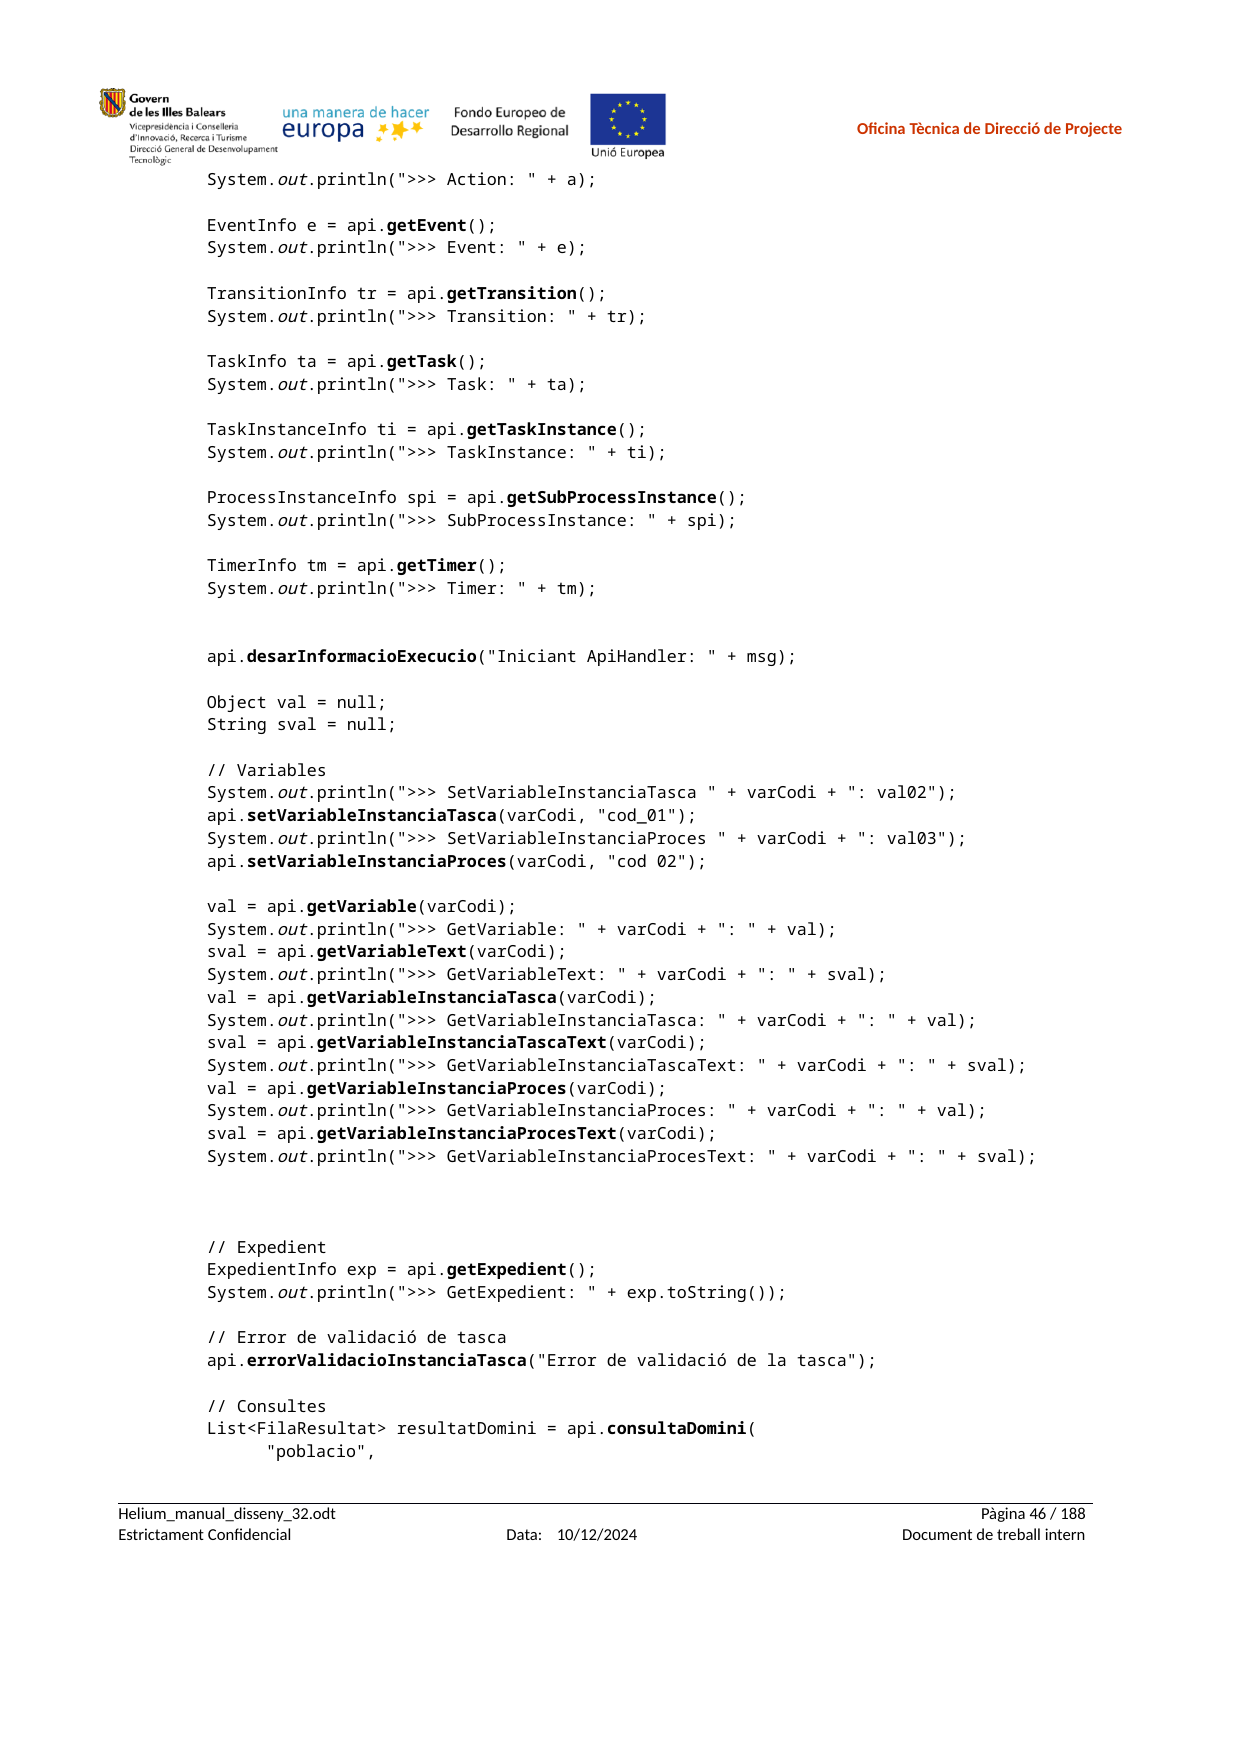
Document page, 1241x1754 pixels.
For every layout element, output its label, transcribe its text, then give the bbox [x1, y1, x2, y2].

text TimerInfo tm = api.getTimer(); [118, 554, 1122, 577]
text System.out.println(">>> GetVariableInstanciaProcesText: " + varCodi + ": " + sval); [118, 1144, 1122, 1167]
text System.out.println(">>> SubProcessInstance: " + spi); [118, 508, 1122, 531]
text System.out.println(">>> SetVariableInstanciaTasca " + varCodi + ": val02"); [118, 781, 1122, 804]
text String sval = null; [118, 713, 1122, 736]
text System.out.println(">>> Event: " + e); [118, 236, 1122, 259]
text api.setVariableInstanciaProces(varCodi, "cod 02"); [118, 849, 1122, 872]
text System.out.println(">>> Timer: " + tm); [118, 577, 1122, 599]
text System.out.println(">>> GetExpedient: " + exp.toString()); [118, 1281, 1122, 1303]
text System.out.println(">>> TaskInstance: " + ti); [118, 440, 1122, 463]
text System.out.println(">>> Task: " + ta); [118, 372, 1122, 395]
text System.out.println(">>> GetVariableInstanciaProces: " + varCodi + ": " + val); [118, 1099, 1122, 1122]
text val = api.getVariable(varCodi); [118, 894, 1122, 917]
text api.errorValidacioInstanciaTasca("Error de validació de la tasca"); [118, 1349, 1122, 1371]
text ProcessInstanceInfo spi = api.getSubProcessInstance(); [118, 486, 1122, 508]
text System.out.println(">>> Action: " + a); [118, 168, 1122, 191]
text // Consultes [118, 1394, 1122, 1417]
text api.desarInformacioExecucio("Iniciant ApiHandler: " + msg); [118, 645, 1122, 667]
text sval = api.getVariableInstanciaTascaText(varCodi); [118, 1031, 1122, 1053]
text // Expedient [118, 1235, 1122, 1258]
text sval = api.getVariableInstanciaProcesText(varCodi); [118, 1122, 1122, 1144]
text "poblacio", [118, 1439, 1122, 1462]
text val = api.getVariableInstanciaProces(varCodi); [118, 1076, 1122, 1099]
text // Error de validació de tasca [118, 1326, 1122, 1349]
text List<FilaResultat> resultatDomini = api.consultaDomini( [118, 1417, 1122, 1439]
text System.out.println(">>> Transition: " + tr); [118, 304, 1122, 327]
text System.out.println(">>> GetVariableText: " + varCodi + ": " + sval); [118, 963, 1122, 985]
text Object val = null; [118, 690, 1122, 713]
text System.out.println(">>> SetVariableInstanciaProces " + varCodi + ": val03"); [118, 826, 1122, 849]
text TaskInfo ta = api.getTask(); [118, 349, 1122, 372]
text ExpedientInfo exp = api.getExpedient(); [118, 1258, 1122, 1281]
text api.setVariableInstanciaTasca(varCodi, "cod_01"); [118, 804, 1122, 826]
text System.out.println(">>> GetVariableInstanciaTasca: " + varCodi + ": " + val); [118, 1008, 1122, 1031]
text System.out.println(">>> GetVariable: " + varCodi + ": " + val); [118, 917, 1122, 940]
picture [99, 87, 668, 166]
text sval = api.getVariableText(varCodi); [118, 940, 1122, 963]
text val = api.getVariableInstanciaTasca(varCodi); [118, 985, 1122, 1008]
text EventInfo e = api.getEvent(); [118, 213, 1122, 236]
text System.out.println(">>> GetVariableInstanciaTascaText: " + varCodi + ": " + sval); [118, 1053, 1122, 1076]
text TransitionInfo tr = api.getTransition(); [118, 281, 1122, 304]
text TaskInstanceInfo ti = api.getTaskInstance(); [118, 418, 1122, 440]
text // Variables [118, 758, 1122, 781]
